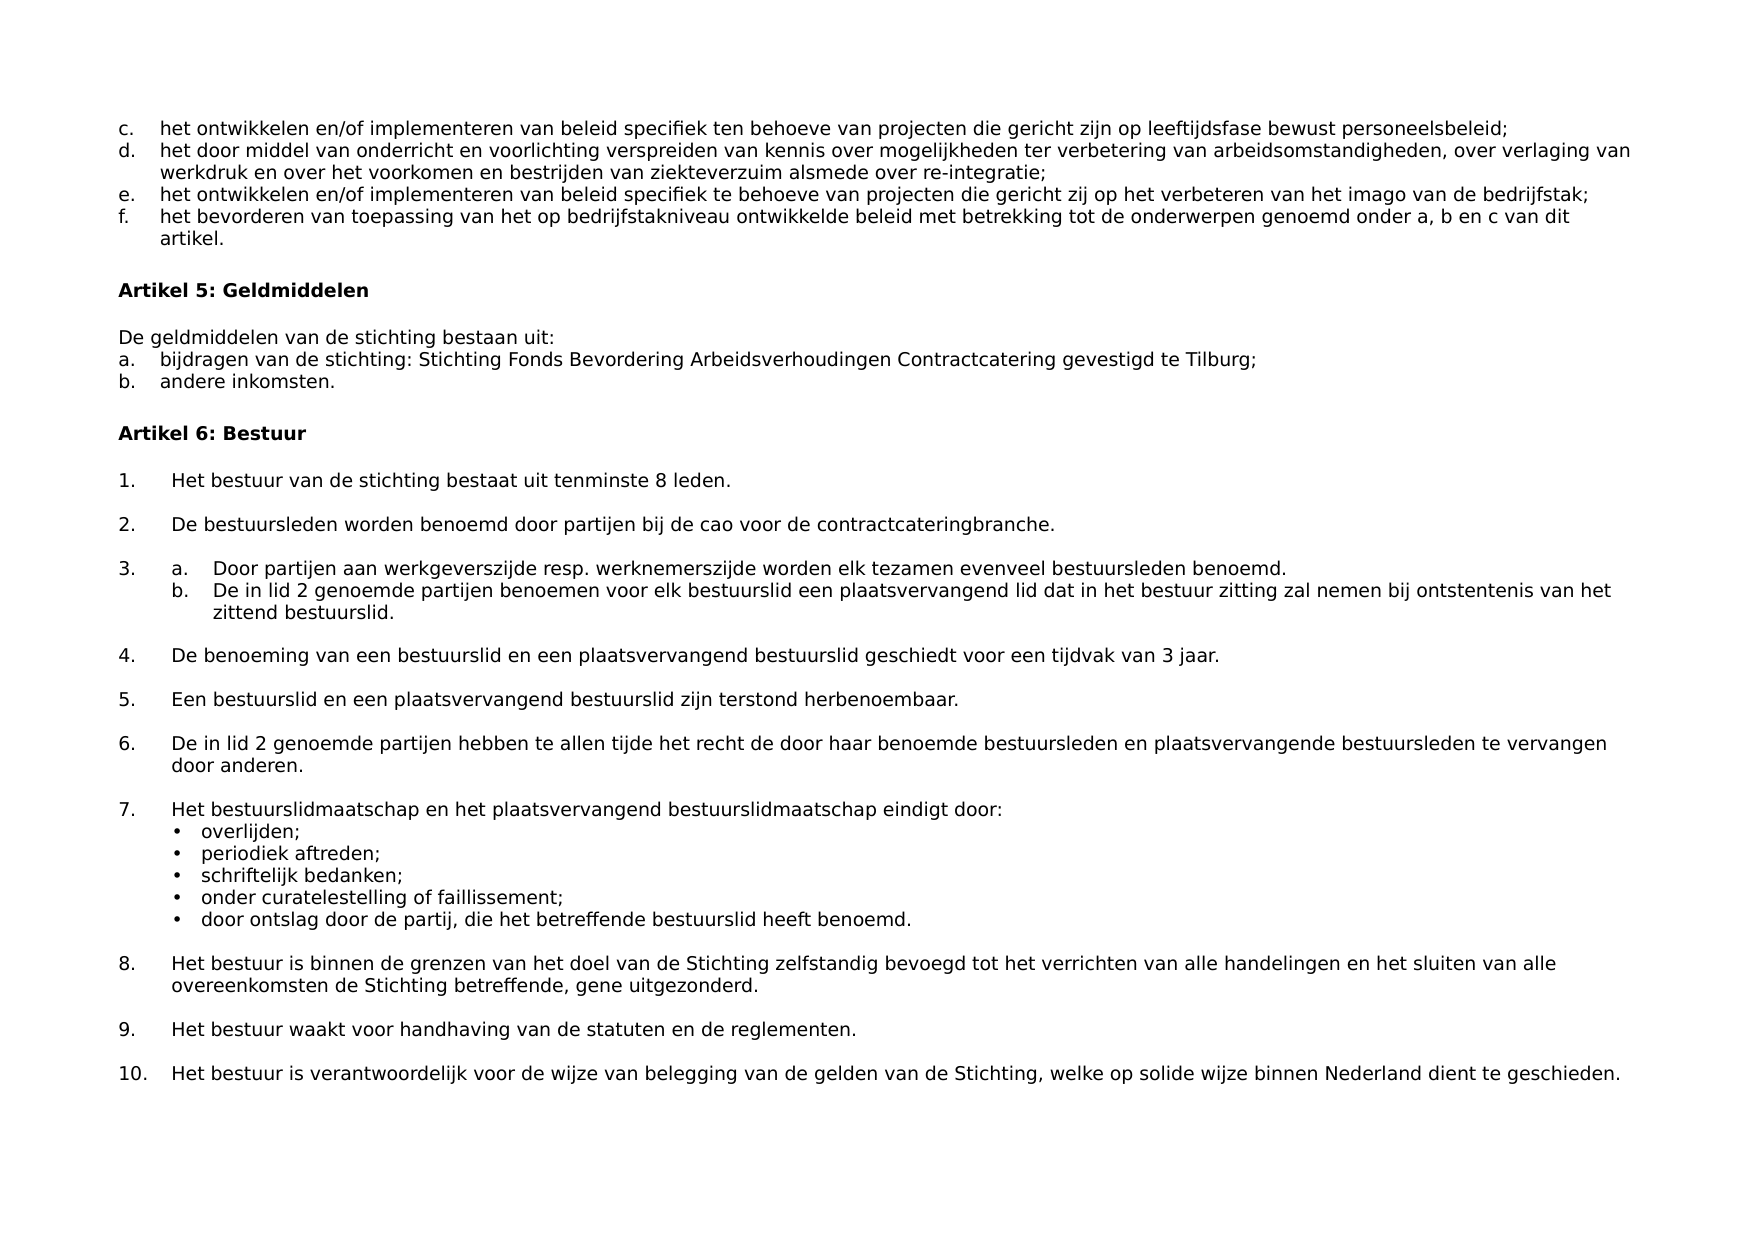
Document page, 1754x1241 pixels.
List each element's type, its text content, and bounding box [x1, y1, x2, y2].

subtitle Artikel 5: Geldmiddelen [118, 280, 1636, 302]
text f. het bevorderen van toepassing van het op bedrijfstakniveau ontwikkelde beleid met betrekking tot de onderwerpen genoemd onder a, b en c van dit artikel. [118, 206, 1636, 250]
text b. andere inkomsten. [118, 371, 1636, 393]
text • schriftelijk bedanken; [171, 865, 1636, 887]
text 9. Het bestuur waakt voor handhaving van de statuten en de reglementen. [118, 1018, 1636, 1041]
text b. De in lid 2 genoemde partijen benoemen voor elk bestuurslid een plaatsvervangend lid dat in het bestuur zitting zal nemen bij ontstentenis van het zittend bestuurslid. [171, 579, 1636, 623]
text 8. Het bestuur is binnen de grenzen van het doel van de Stichting zelfstandig bevoegd tot het verrichten van alle handelingen en het sluiten van alle overeenkomsten de Stichting betreffende, gene uitgezonderd. [118, 953, 1636, 997]
text 1. Het bestuur van de stichting bestaat uit tenminste 8 leden. [118, 470, 1636, 492]
text 7. Het bestuurslidmaatschap en het plaatsvervangend bestuurslidmaatschap eindigt door: [118, 799, 1636, 821]
subtitle Artikel 6: Bestuur [118, 423, 1636, 445]
text 4. De benoeming van een bestuurslid en een plaatsvervangend bestuurslid geschiedt voor een tijdvak van 3 jaar. [118, 645, 1636, 667]
text 2. De bestuursleden worden benoemd door partijen bij de cao voor de contractcateringbranche. [118, 514, 1636, 536]
text De geldmiddelen van de stichting bestaan uit: [118, 327, 1636, 349]
text 5. Een bestuurslid en een plaatsvervangend bestuurslid zijn terstond herbenoembaar. [118, 689, 1636, 711]
text 3. a. Door partijen aan werkgeverszijde resp. werknemerszijde worden elk tezamen evenveel bestuursleden benoemd. [118, 558, 1636, 579]
text 10. Het bestuur is verantwoordelijk voor de wijze van belegging van de gelden van de Stichting, welke op solide wijze binnen Nederland dient te geschieden. [118, 1062, 1636, 1084]
text • periodiek aftreden; [171, 843, 1636, 865]
text 6. De in lid 2 genoemde partijen hebben te allen tijde het recht de door haar benoemde bestuursleden en plaatsvervangende bestuursleden te vervangen door anderen. [118, 733, 1636, 777]
text a. bijdragen van de stichting: Stichting Fonds Bevordering Arbeidsverhoudingen Contractcatering gevestigd te Tilburg; [118, 349, 1636, 371]
text c. het ontwikkelen en/of implementeren van beleid specifiek ten behoeve van projecten die gericht zijn op leeftijdsfase bewust personeelsbeleid; [118, 118, 1636, 140]
text • overlijden; [171, 821, 1636, 843]
text d. het door middel van onderricht en voorlichting verspreiden van kennis over mogelijkheden ter verbetering van arbeidsomstandigheden, over verlaging van werkdruk en over het voorkomen en bestrijden van ziekteverzuim alsmede over re-integratie; [118, 140, 1636, 184]
text • door ontslag door de partij, die het betreffende bestuurslid heeft benoemd. [171, 909, 1636, 931]
text e. het ontwikkelen en/of implementeren van beleid specifiek te behoeve van projecten die gericht zij op het verbeteren van het imago van de bedrijfstak; [118, 184, 1636, 206]
text • onder curatelestelling of faillissement; [171, 887, 1636, 909]
